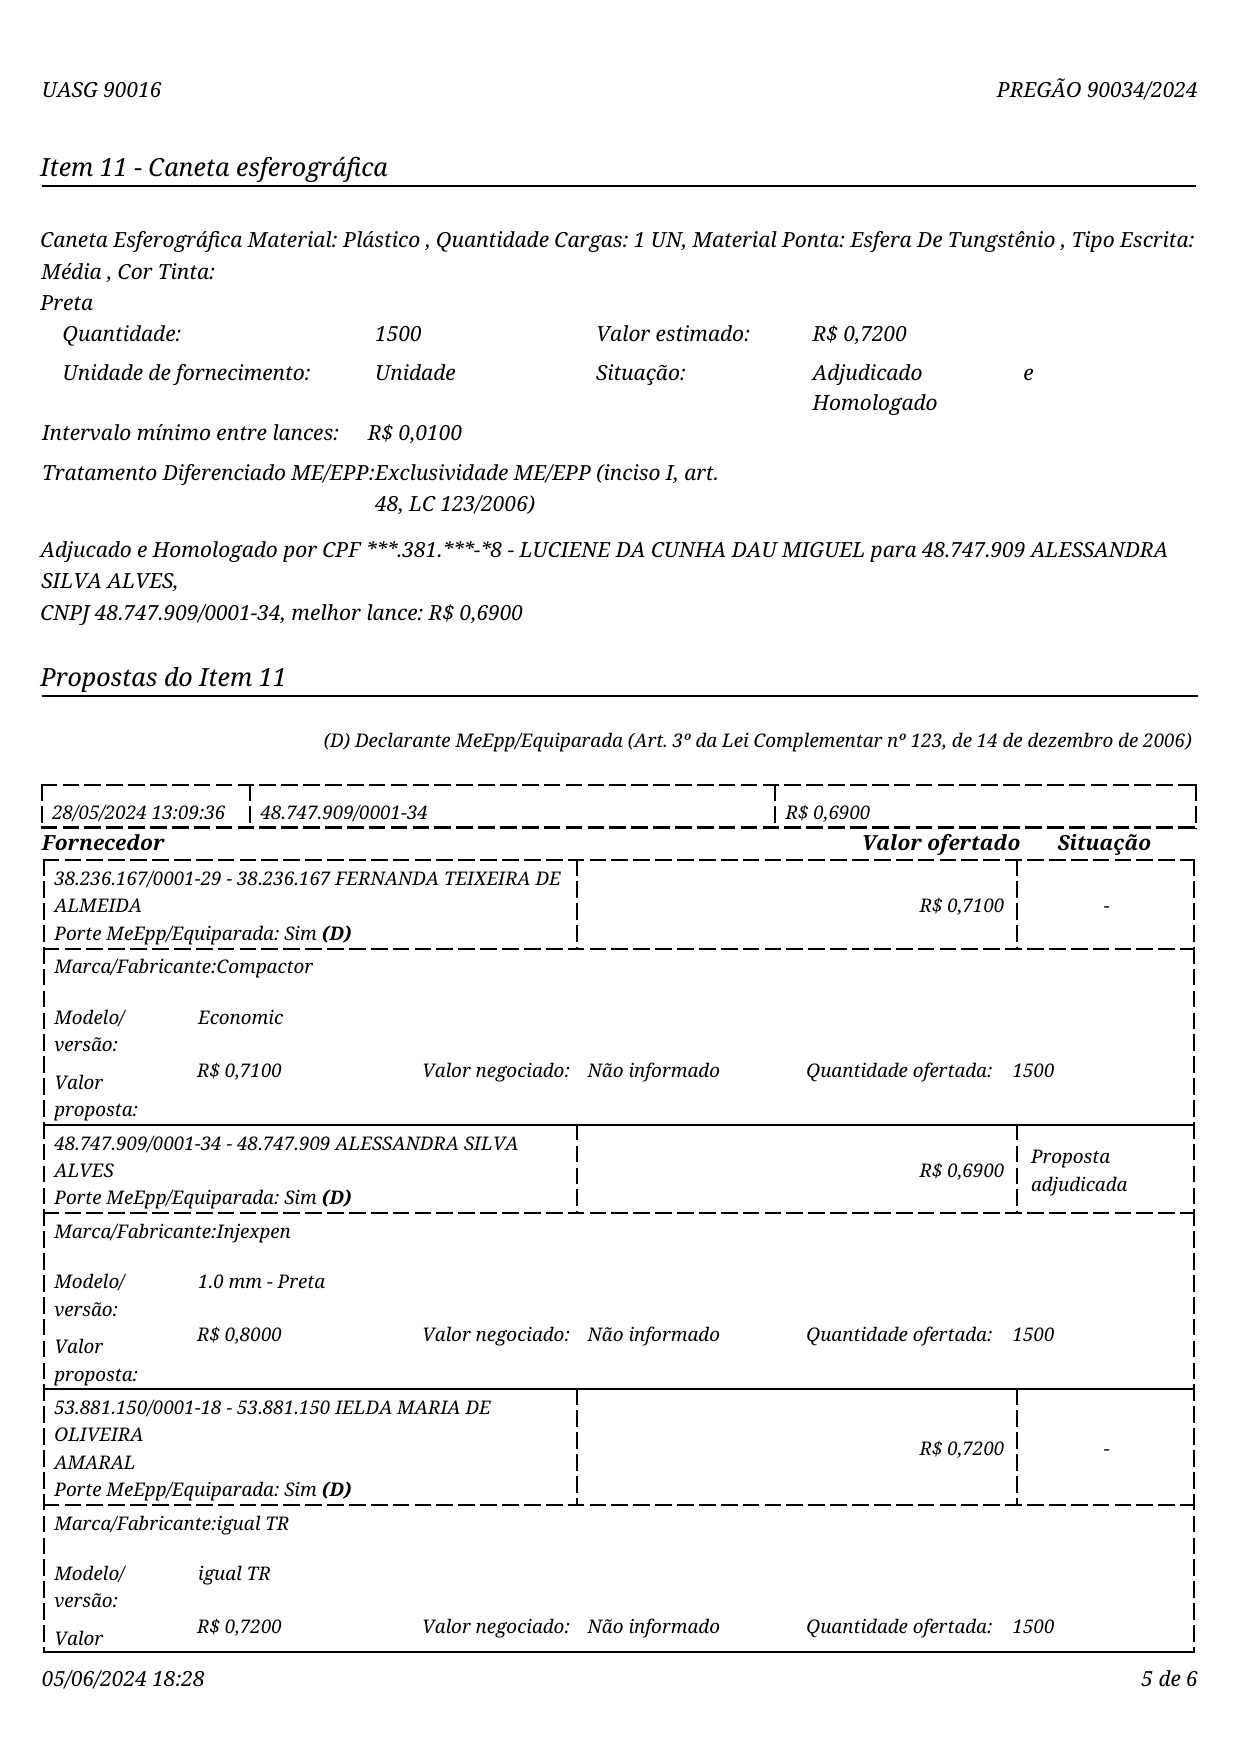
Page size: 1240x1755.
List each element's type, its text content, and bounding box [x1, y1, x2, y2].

text 48, LC 123/2006) [375, 489, 1200, 518]
table_cell [788, 1212, 1194, 1264]
table_header 1500 Unidade [375, 319, 596, 418]
table_header Valor estimado: Situação: [596, 319, 812, 418]
table_cell R$ 0,8000 Valor negociado: [186, 1315, 577, 1388]
table_cell igual TR [186, 1556, 577, 1607]
text Preta [40, 288, 1200, 317]
table_cell Marca/Fabricante: Compactor [44, 948, 577, 1000]
text Fornecedor Valor ofertado Situação [42, 828, 1200, 857]
table_cell Não informado [577, 1051, 787, 1124]
text Caneta Esferográfica Material: Plástico , Quantidade Cargas: 1 UN, Material Ponta: Esfera De Tungstênio , Tipo Escrita: Média , Cor Tinta: [40, 226, 1200, 285]
table_cell [577, 1126, 787, 1212]
table_cell [577, 1212, 787, 1264]
table_header [577, 859, 787, 947]
table_cell Não informado [577, 1315, 787, 1388]
table_cell R$ 0,7100 Valor negociado: [186, 1051, 577, 1124]
table_header - [1017, 859, 1194, 947]
table_cell - [1017, 1390, 1194, 1504]
table_cell 1.0 mm - Preta [186, 1265, 577, 1315]
table_cell R$ 0,6900 [788, 1126, 1017, 1212]
table_cell 1500 [1002, 1051, 1194, 1124]
table_cell Economic [186, 1000, 577, 1051]
table_cell [788, 1504, 1194, 1556]
text Item 11 - Caneta esferográfica [40, 150, 1200, 184]
table_cell Modelo/versão: Valor proposta: [44, 1000, 186, 1124]
table_cell Proposta adjudicada [1017, 1126, 1194, 1212]
table_cell [788, 1000, 1194, 1051]
table_cell Marca/Fabricante: igual TR [44, 1504, 577, 1556]
table_cell 53.881.150/0001-18 - 53.881.150 IELDA MARIA DE OLIVEIRA AMARAL Porte MeEpp/Equiparada: Sim (D) [44, 1390, 577, 1504]
table_header R$ 0,6900 [775, 784, 1196, 826]
table_cell Quantidade ofertada: [788, 1315, 1002, 1388]
table_cell [788, 1556, 1194, 1607]
table_cell 1500 [1002, 1315, 1194, 1388]
text Intervalo mínimo entre lances: R$ 0,0100 [42, 418, 1200, 447]
table_cell Modelo/versão: Valor [44, 1556, 186, 1651]
text Adjucado e Homologado por CPF ***.381.***-*8 - LUCIENE DA CUNHA DAU MIGUEL para 48.747.909 ALESSANDRA SILVA ALVES, [40, 535, 1200, 595]
table_cell [577, 1265, 787, 1315]
table_header R$ 0,7100 [788, 859, 1017, 947]
table_cell [788, 1265, 1194, 1315]
table_cell Modelo/versão: Valor proposta: [44, 1265, 186, 1388]
table_cell 1500 [1002, 1607, 1194, 1651]
table_cell [577, 1000, 787, 1051]
text (D) Declarante MeEpp/Equiparada (Art. 3º da Lei Complementar nº 123, de 14 de dezembro de 2006) [42, 727, 1194, 752]
table_cell R$ 0,7200 Valor negociado: [186, 1607, 577, 1651]
table_header 38.236.167/0001-29 - 38.236.167 FERNANDA TEIXEIRA DE ALMEIDA Porte MeEpp/Equiparada: Sim (D) [44, 859, 577, 947]
table_cell [788, 948, 1194, 1000]
text CNPJ 48.747.909/0001-34, melhor lance: R$ 0,6900 [40, 598, 1200, 626]
table_header 28/05/2024 13:09:36 [42, 784, 250, 826]
table_cell Marca/Fabricante: Injexpen [44, 1212, 577, 1264]
table_cell [577, 1390, 787, 1504]
text Tratamento Diferenciado ME/EPP: Exclusividade ME/EPP (inciso I, art. [42, 458, 1200, 486]
table_header 48.747.909/0001-34 [250, 784, 775, 826]
table_header R$ 0,7200 Adjudicado e Homologado [813, 319, 1036, 418]
table_cell [577, 948, 787, 1000]
table_header Quantidade: Unidade de fornecimento: [63, 319, 375, 418]
table_cell Não informado [577, 1607, 787, 1651]
table_cell Quantidade ofertada: [788, 1607, 1002, 1651]
table_cell [577, 1556, 787, 1607]
table_cell 48.747.909/0001-34 - 48.747.909 ALESSANDRA SILVA ALVES Porte MeEpp/Equiparada: Sim (D) [44, 1126, 577, 1212]
text Propostas do Item 11 [40, 660, 1200, 694]
table_cell [577, 1504, 787, 1556]
table_cell Quantidade ofertada: [788, 1051, 1002, 1124]
table_cell R$ 0,7200 [788, 1390, 1017, 1504]
